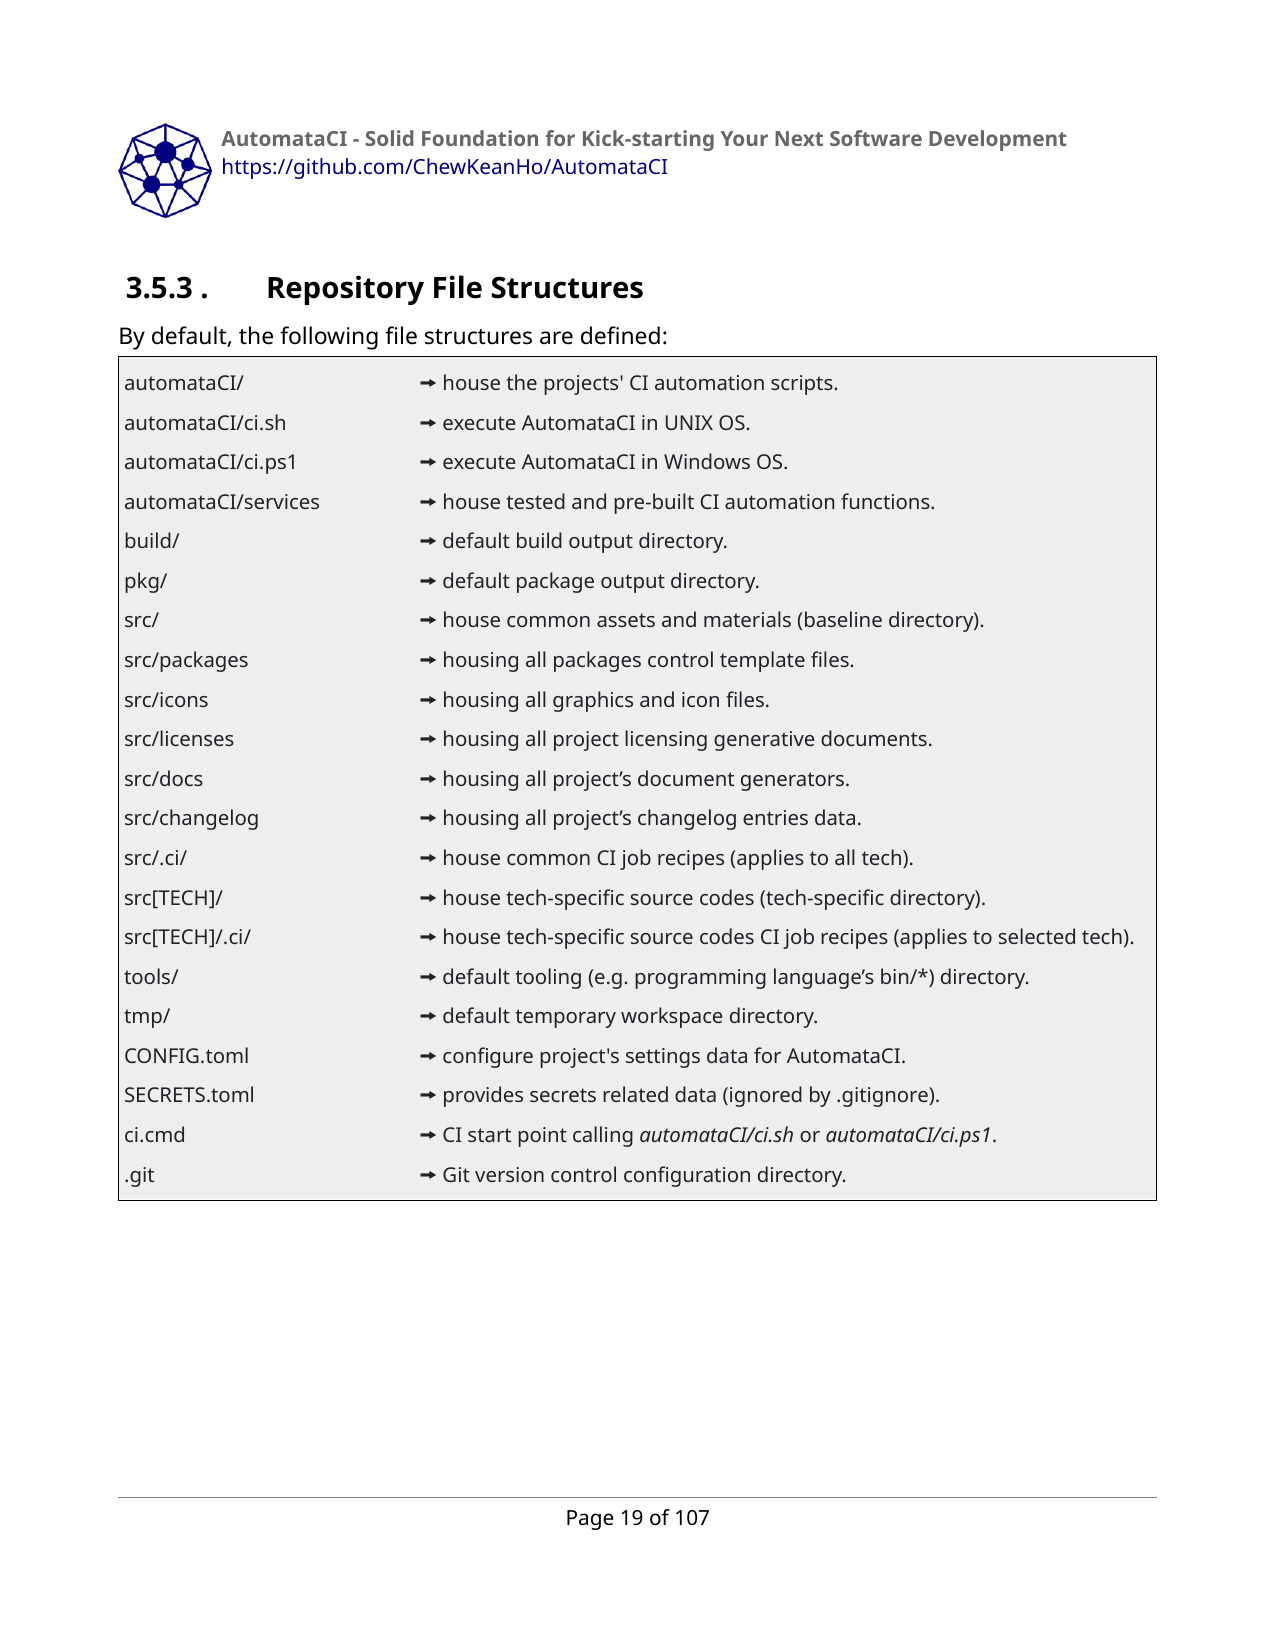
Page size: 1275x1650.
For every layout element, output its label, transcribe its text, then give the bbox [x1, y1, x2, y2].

picture [118, 123, 212, 218]
table_header automataCI/ 🠚 house the projects' CI automation scripts. automataCI/ci.sh 🠚 execute AutomataCI in UNIX OS. automataCI/ci.ps1 🠚 execute AutomataCI in Windows OS. automataCI/services 🠚 house tested and pre-built CI automation functions. build/ 🠚 default build output directory. pkg/ 🠚 default package output directory. src/ 🠚 house common assets and materials (baseline directory). src/packages 🠚 housing all packages control template files. src/icons 🠚 housing all graphics and icon files. src/licenses 🠚 housing all project licensing generative documents. src/docs 🠚 housing all project’s document generators. src/changelog 🠚 housing all project’s changelog entries data. src/.ci/ 🠚 house common CI job recipes (applies to all tech). src[TECH]/ 🠚 house tech-specific source codes (tech-specific directory). src[TECH]/.ci/ 🠚 house tech-specific source codes CI job recipes (applies to selected tech). tools/ 🠚 default tooling (e.g. programming language’s bin/*) directory. tmp/ 🠚 default temporary workspace directory. CONFIG.toml 🠚 configure project's settings data for AutomataCI. SECRETS.toml 🠚 provides secrets related data (ignored by .gitignore). ci.cmd 🠚 CI start point calling automataCI/ci.sh or automataCI/ci.ps1. .git 🠚 Git version control configuration directory. [119, 357, 1156, 1199]
text By default, the following file structures are defined: [118, 320, 1157, 351]
subtitle Repository File Structures [118, 267, 1157, 307]
